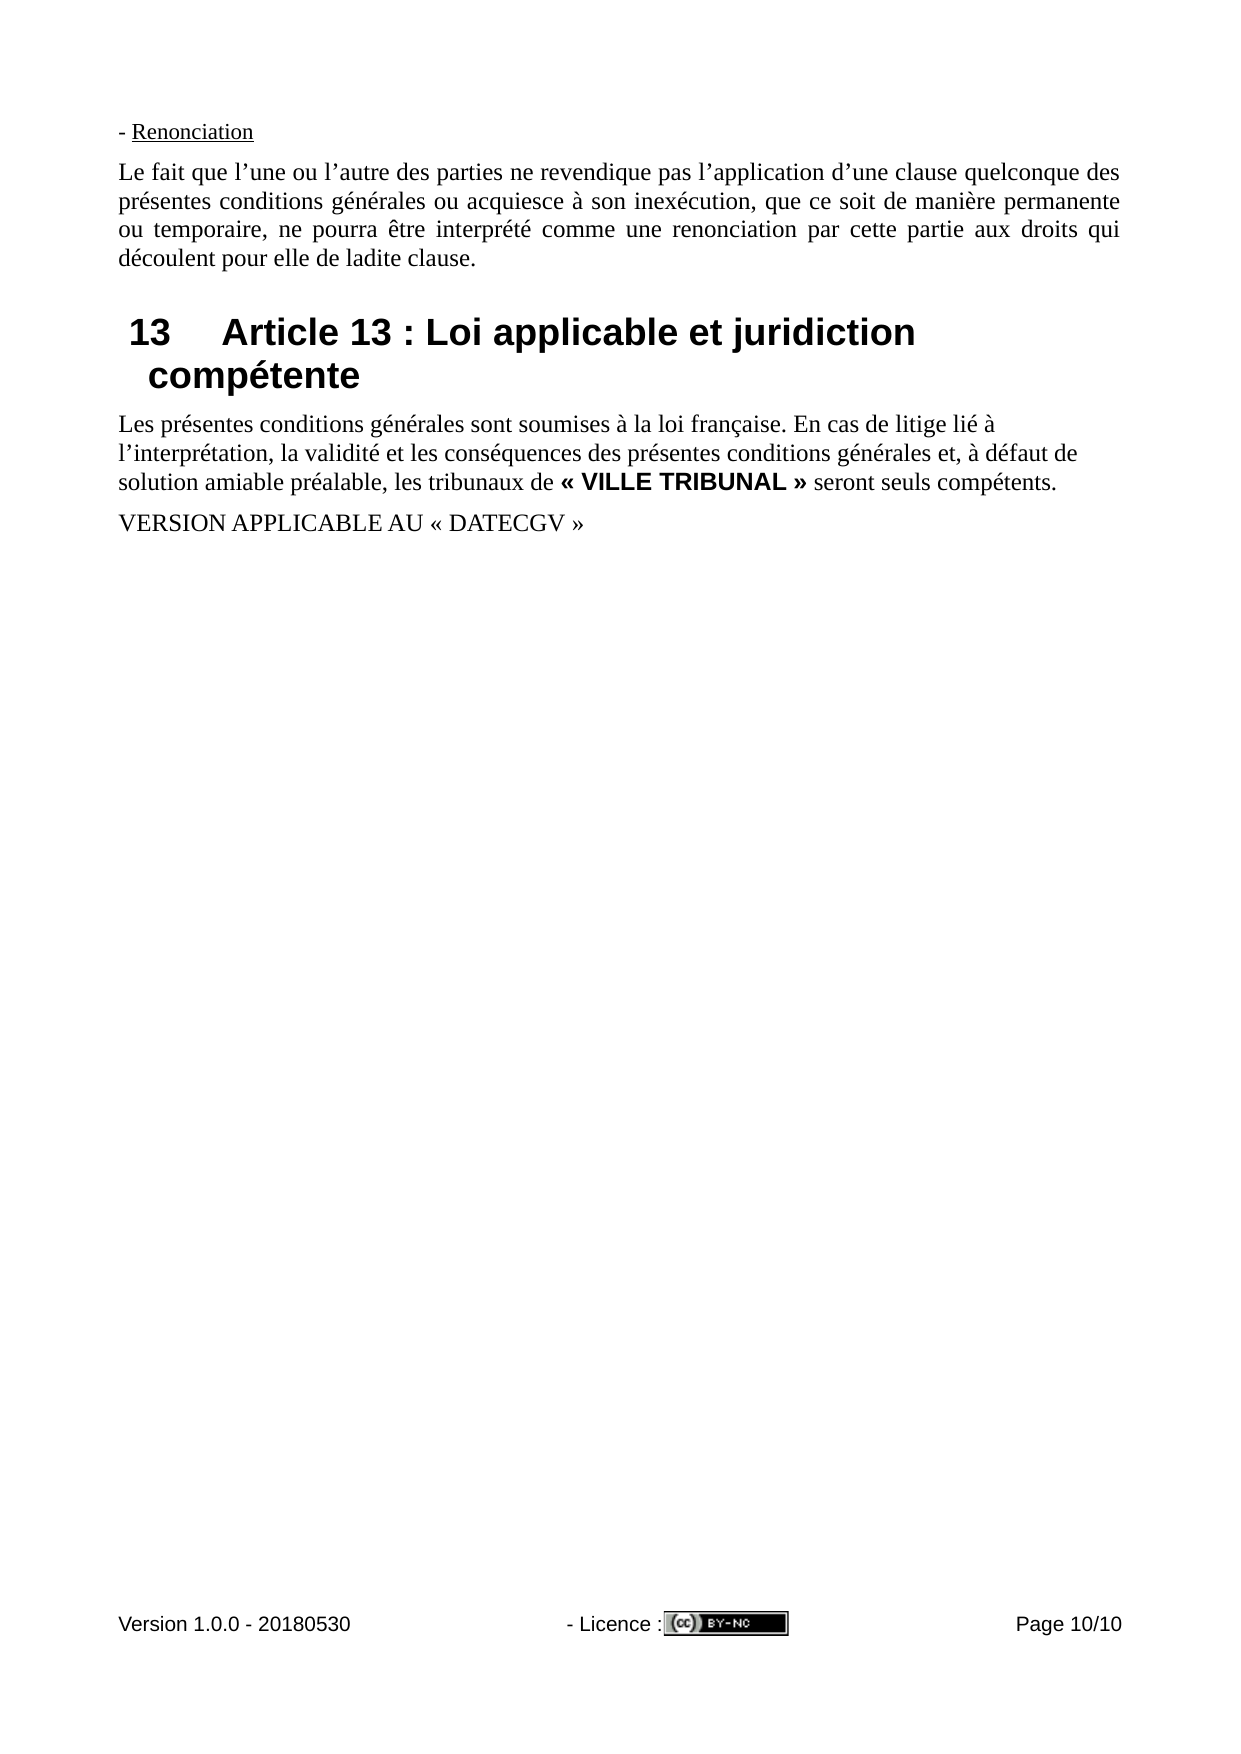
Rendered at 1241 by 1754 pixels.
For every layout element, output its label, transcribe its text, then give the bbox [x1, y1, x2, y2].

text VERSION APPLICABLE AU « DATECGV » [118, 508, 1122, 537]
text Les présentes conditions générales sont soumises à la loi française. En cas de litige lié à l’interprétation, la validité et les conséquences des présentes conditions générales et, à défaut de solution amiable préalable, les tribunaux de « VILLE TRIBUNAL » seront seuls compétents. [118, 409, 1122, 496]
subtitle Article 13 : Loi applicable et juridiction compétente [118, 309, 1122, 397]
picture [663, 1611, 789, 1636]
text Le fait que l’une ou l’autre des parties ne revendique pas l’application d’une clause quelconque des présentes conditions générales ou acquiesce à son inexécution, que ce soit de manière permanente ou temporaire, ne pourra être interprété comme une renonciation par cette partie aux droits qui découlent pour elle de ladite clause. [118, 157, 1122, 272]
text - Renonciation [118, 118, 1122, 144]
